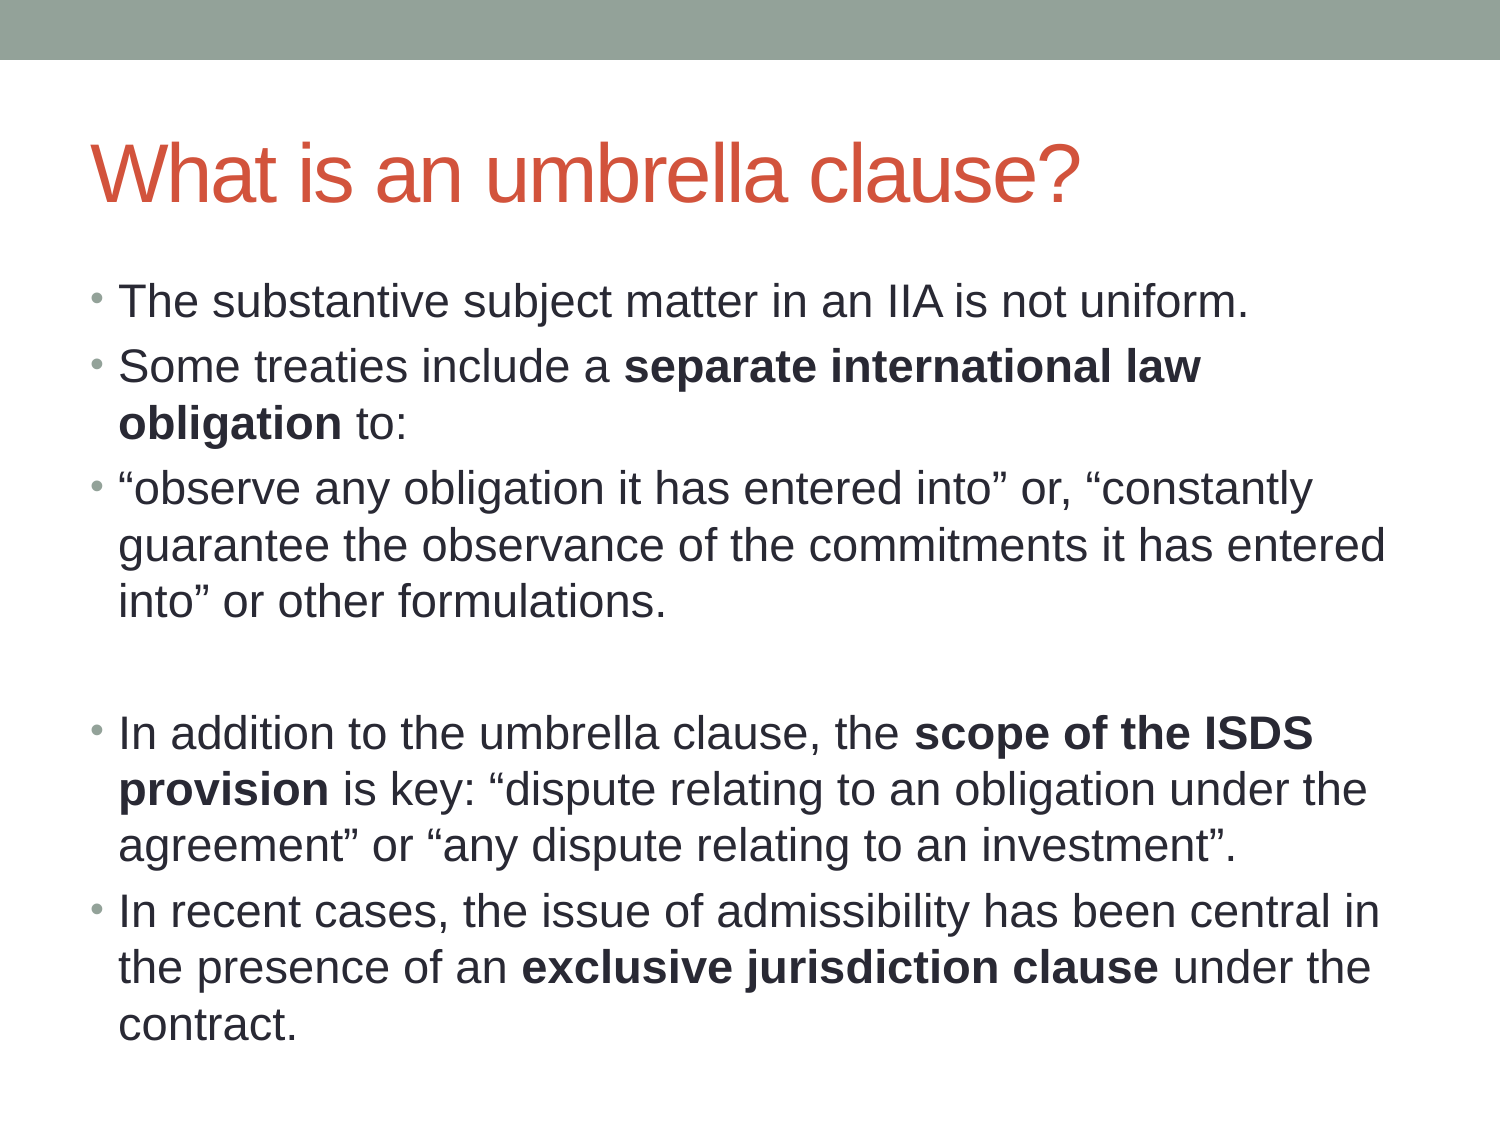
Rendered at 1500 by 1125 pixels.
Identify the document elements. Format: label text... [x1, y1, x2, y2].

title What is an umbrella clause? [75, 87, 1425, 250]
list The substantive subject matter in an IIA is not uniform. Some treaties include a separate international law obligation to: “observe any obligation it has entered into” or, “constantly guarantee the observance of the commitments it has entered into” or other formulations. In addition to the umbrella clause, the scope of the ISDS provision is key: “dispute relating to an obligation under the agreement” or “any dispute relating to an investment”. In recent cases, the issue of admissibility has been central in the presence of an exclusive jurisdiction clause under the contract. [75, 262, 1425, 1063]
